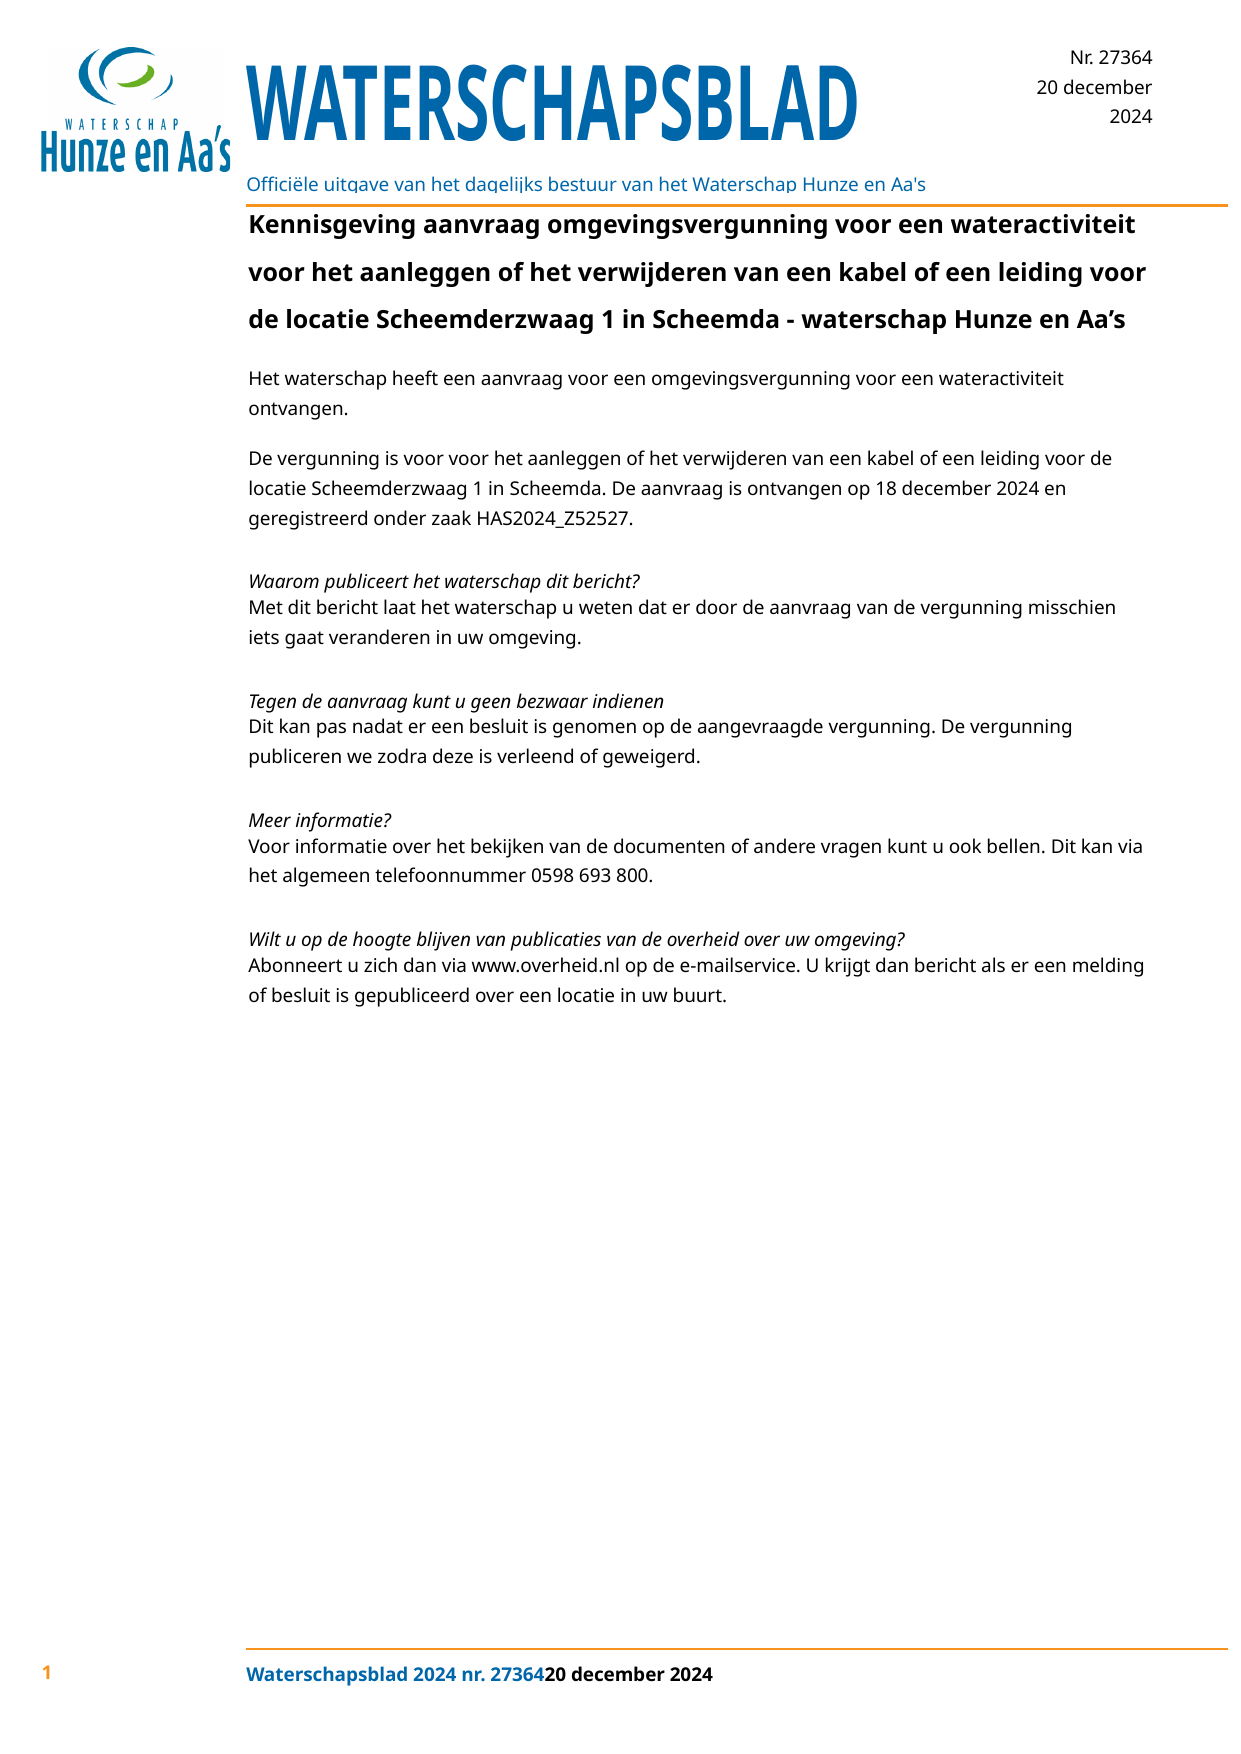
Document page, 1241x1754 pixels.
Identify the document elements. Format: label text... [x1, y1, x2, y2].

text Abonneert u zich dan via www.overheid.nl op de e-mailservice. U krijgt dan bericht als er een melding of besluit is gepubliceerd over een locatie in uw buurt. [248, 952, 1152, 1007]
text Kennisgeving aanvraag omgevingsvergunning voor een wateractiviteit voor het aanleggen of het verwijderen van een kabel of een leiding voor de locatie Scheemderzwaag 1 in Scheemda - waterschap Hunze en Aa’s [248, 207, 1152, 336]
picture [183, 163, 191, 172]
text De vergunning is voor voor het aanleggen of het verwijderen van een kabel of een leiding voor de locatie Scheemderzwaag 1 in Scheemda. De aanvraag is ontvangen op 18 december 2024 en geregistreerd onder zaak HAS2024_Z52527. [248, 446, 1152, 530]
picture [41, 47, 231, 172]
text Voor informatie over het bekijken van de documenten of andere vragen kunt u ook bellen. Dit kan via het algemeen telefoonnummer 0598 693 800. [248, 833, 1152, 888]
text Wilt u op de hoogte blijven van publicaties van de overheid over uw omgeving? [248, 926, 1152, 952]
text Meer informatie? [248, 807, 1152, 833]
text Dit kan pas nadat er een besluit is genomen op de aangevraagde vergunning. De vergunning publiceren we zodra deze is verleend of geweigerd. [248, 714, 1152, 769]
text Tegen de aanvraag kunt u geen bezwaar indienen [248, 688, 1152, 714]
text Waarom publiceert het waterschap dit bericht? [248, 569, 1152, 594]
text Het waterschap heeft een aanvraag voor een omgevingsvergunning voor een wateractiviteit ontvangen. [248, 366, 1152, 421]
picture [226, 145, 231, 156]
picture [47, 154, 51, 172]
text Met dit bericht laat het waterschap u weten dat er door de aanvraag van de vergunning misschien iets gaat veranderen in uw omgeving. [248, 594, 1152, 650]
